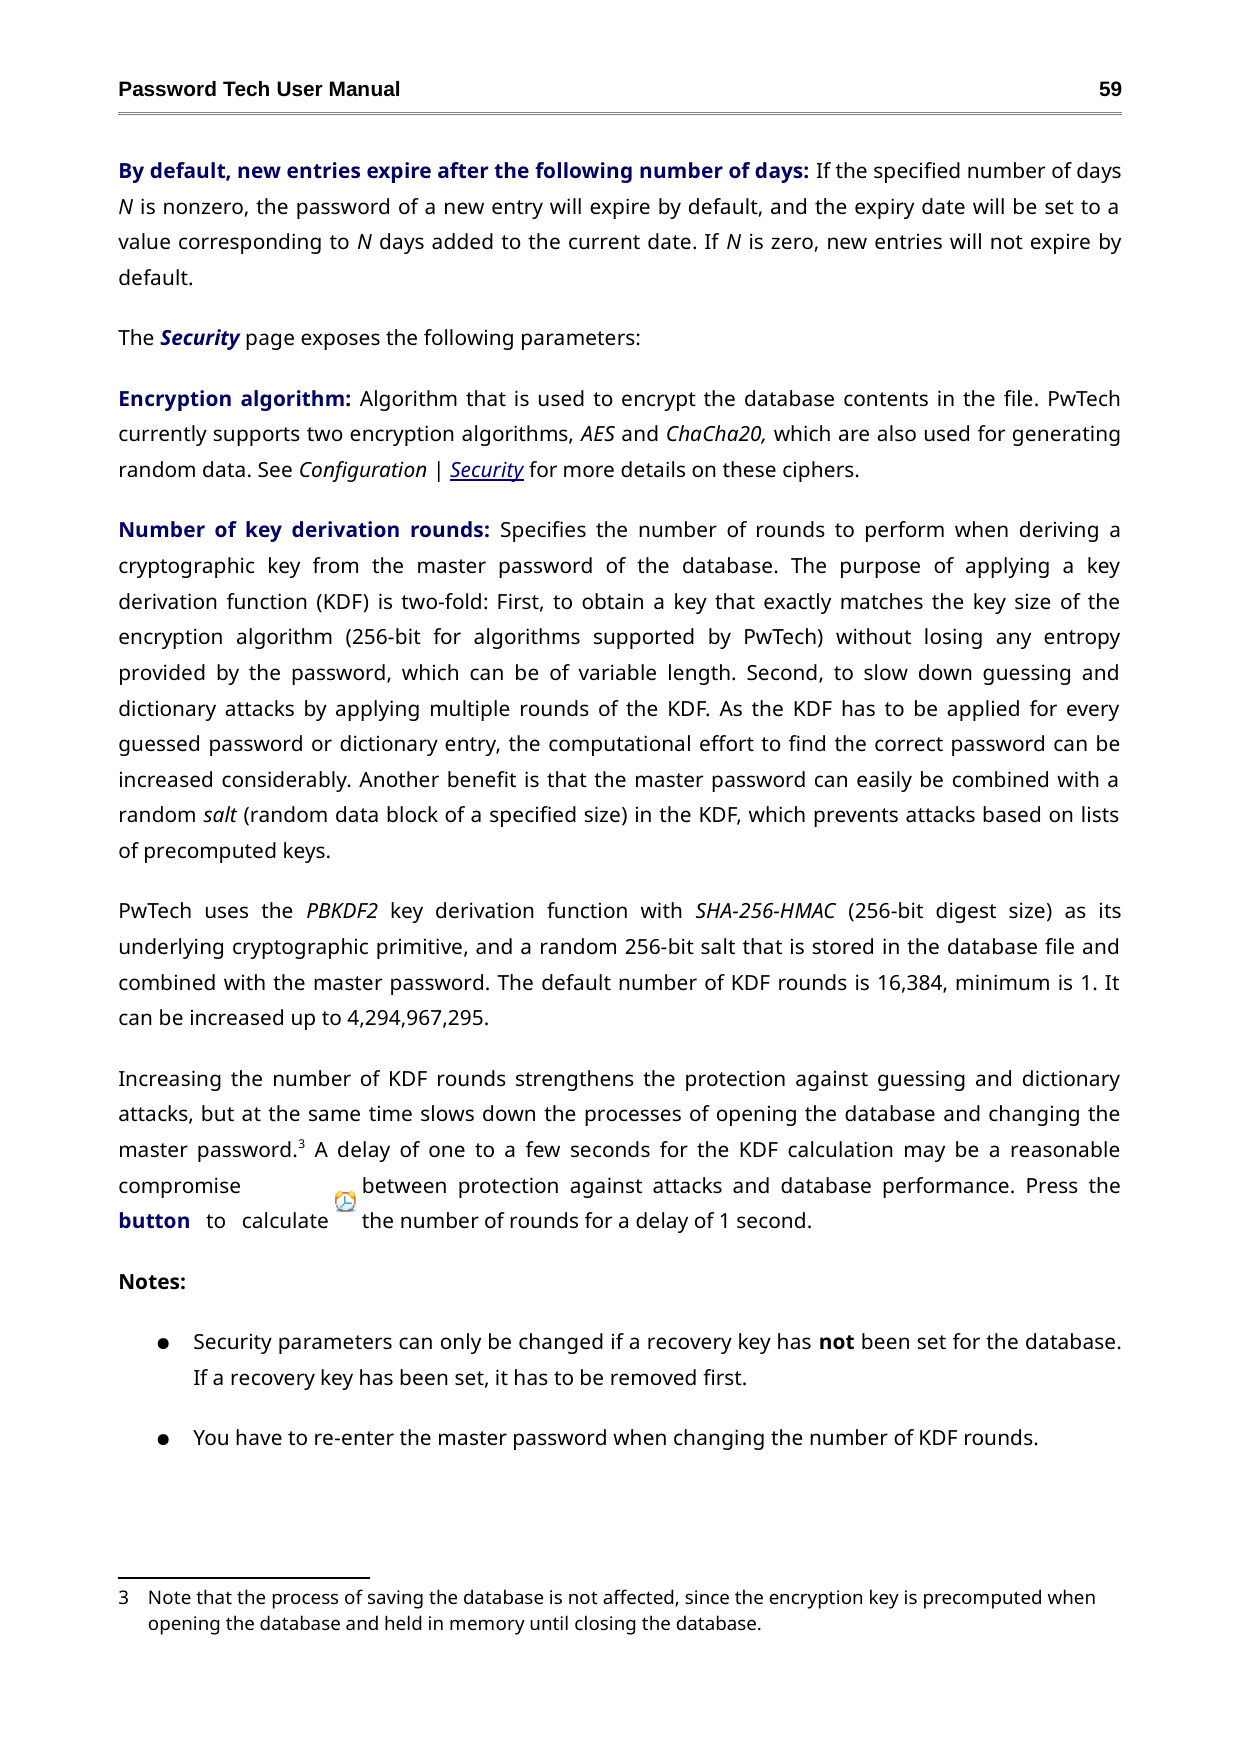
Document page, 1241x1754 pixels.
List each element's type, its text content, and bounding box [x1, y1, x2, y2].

list You have to re-enter the master password when changing the number of KDF rounds. [156, 1423, 1122, 1452]
picture [329, 1182, 362, 1217]
text Number of key derivation rounds: Specifies the number of rounds to perform when deriving a cryptographic key from the master password of the database. The purpose of applying a key derivation function (KDF) is two-fold: First, to obtain a key that exactly matches the key size of the encryption algorithm (256-bit for algorithms supported by PwTech) without losing any entropy provided by the password, which can be of variable length. Second, to slow down guessing and dictionary attacks by applying multiple rounds of the KDF. As the KDF has to be applied for every guessed password or dictionary entry, the computational effort to find the correct password can be increased considerably. Another benefit is that the master password can easily be combined with a random salt (random data block of a specified size) in the KDF, which prevents attacks based on lists of precomputed keys. [118, 515, 1122, 864]
text By default, new entries expire after the following number of days: If the specified number of days N is nonzero, the password of a new entry will expire by default, and the expiry date will be set to a value corresponding to N days added to the current date. If N is zero, new entries will not expire by default. [118, 156, 1122, 291]
text Notes: [118, 1267, 1122, 1295]
text Encryption algorithm: Algorithm that is used to encrypt the database contents in the file. PwTech currently supports two encryption algorithms, AES and ChaCha20, which are also used for generating random data. See Configuration | Security for more details on these ciphers. [118, 384, 1122, 483]
text The Security page exposes the following parameters: [118, 323, 1122, 352]
text Increasing the number of KDF rounds strengthens the protection against guessing and dictionary attacks, but at the same time slows down the processes of opening the database and changing the master password. A delay of one to a few seconds for the KDF calculation may be a reasonable compromise between protection against attacks and database performance. Press the button to calculate the number of rounds for a delay of 1 second. [118, 1064, 1122, 1235]
text PwTech uses the PBKDF2 key derivation function with SHA-256-HMAC (256-bit digest size) as its underlying cryptographic primitive, and a random 256-bit salt that is stored in the database file and combined with the master password. The default number of KDF rounds is 16,384, minimum is 1. It can be increased up to 4,294,967,295. [118, 896, 1122, 1032]
list Security parameters can only be changed if a recovery key has not been set for the database. If a recovery key has been set, it has to be removed first. [156, 1327, 1122, 1391]
text Note that the process of saving the database is not affected, since the encryption key is precomputed when opening the database and held in memory until closing the database. [118, 1584, 1122, 1636]
